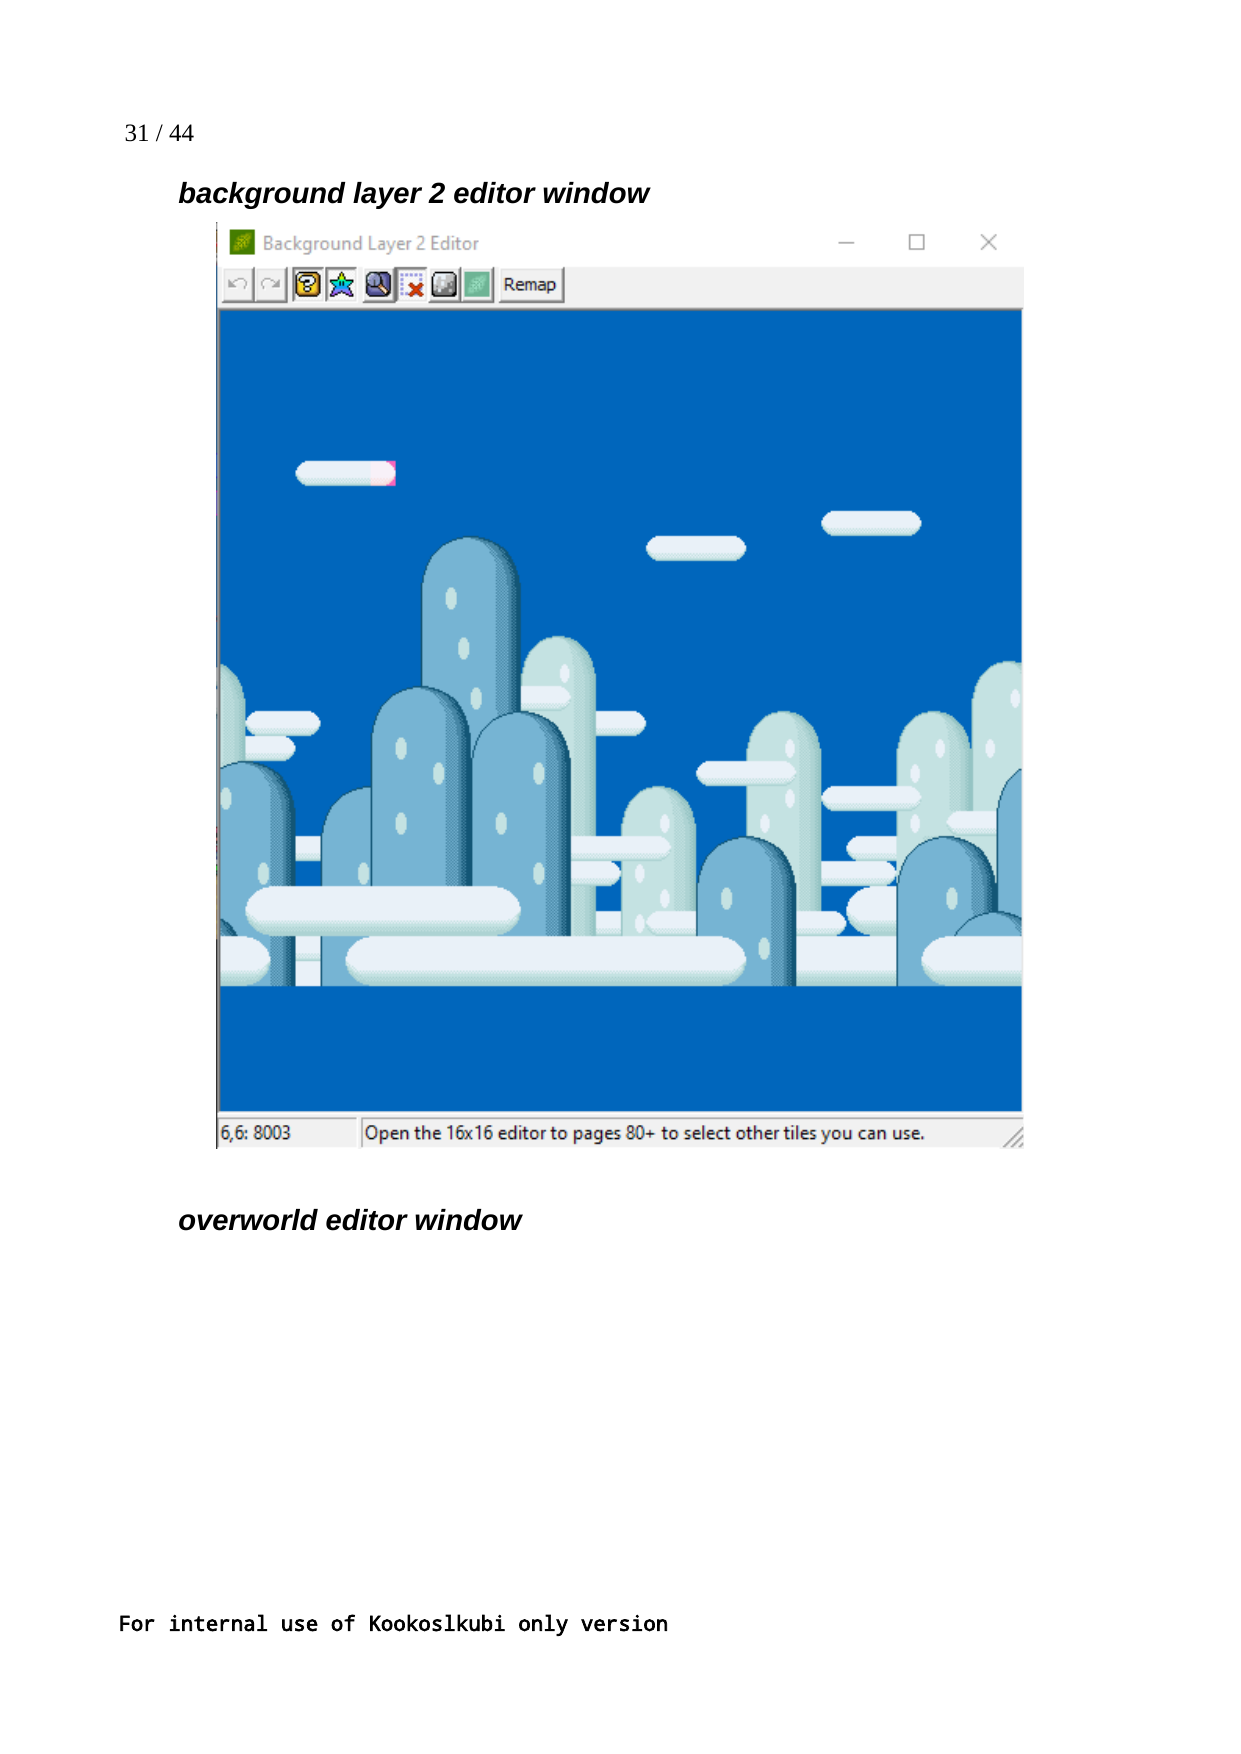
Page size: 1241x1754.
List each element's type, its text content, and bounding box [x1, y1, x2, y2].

picture [216, 222, 1024, 1149]
subtitle background layer 2 editor window [118, 176, 1122, 210]
subtitle overworld editor window [118, 1203, 1122, 1236]
